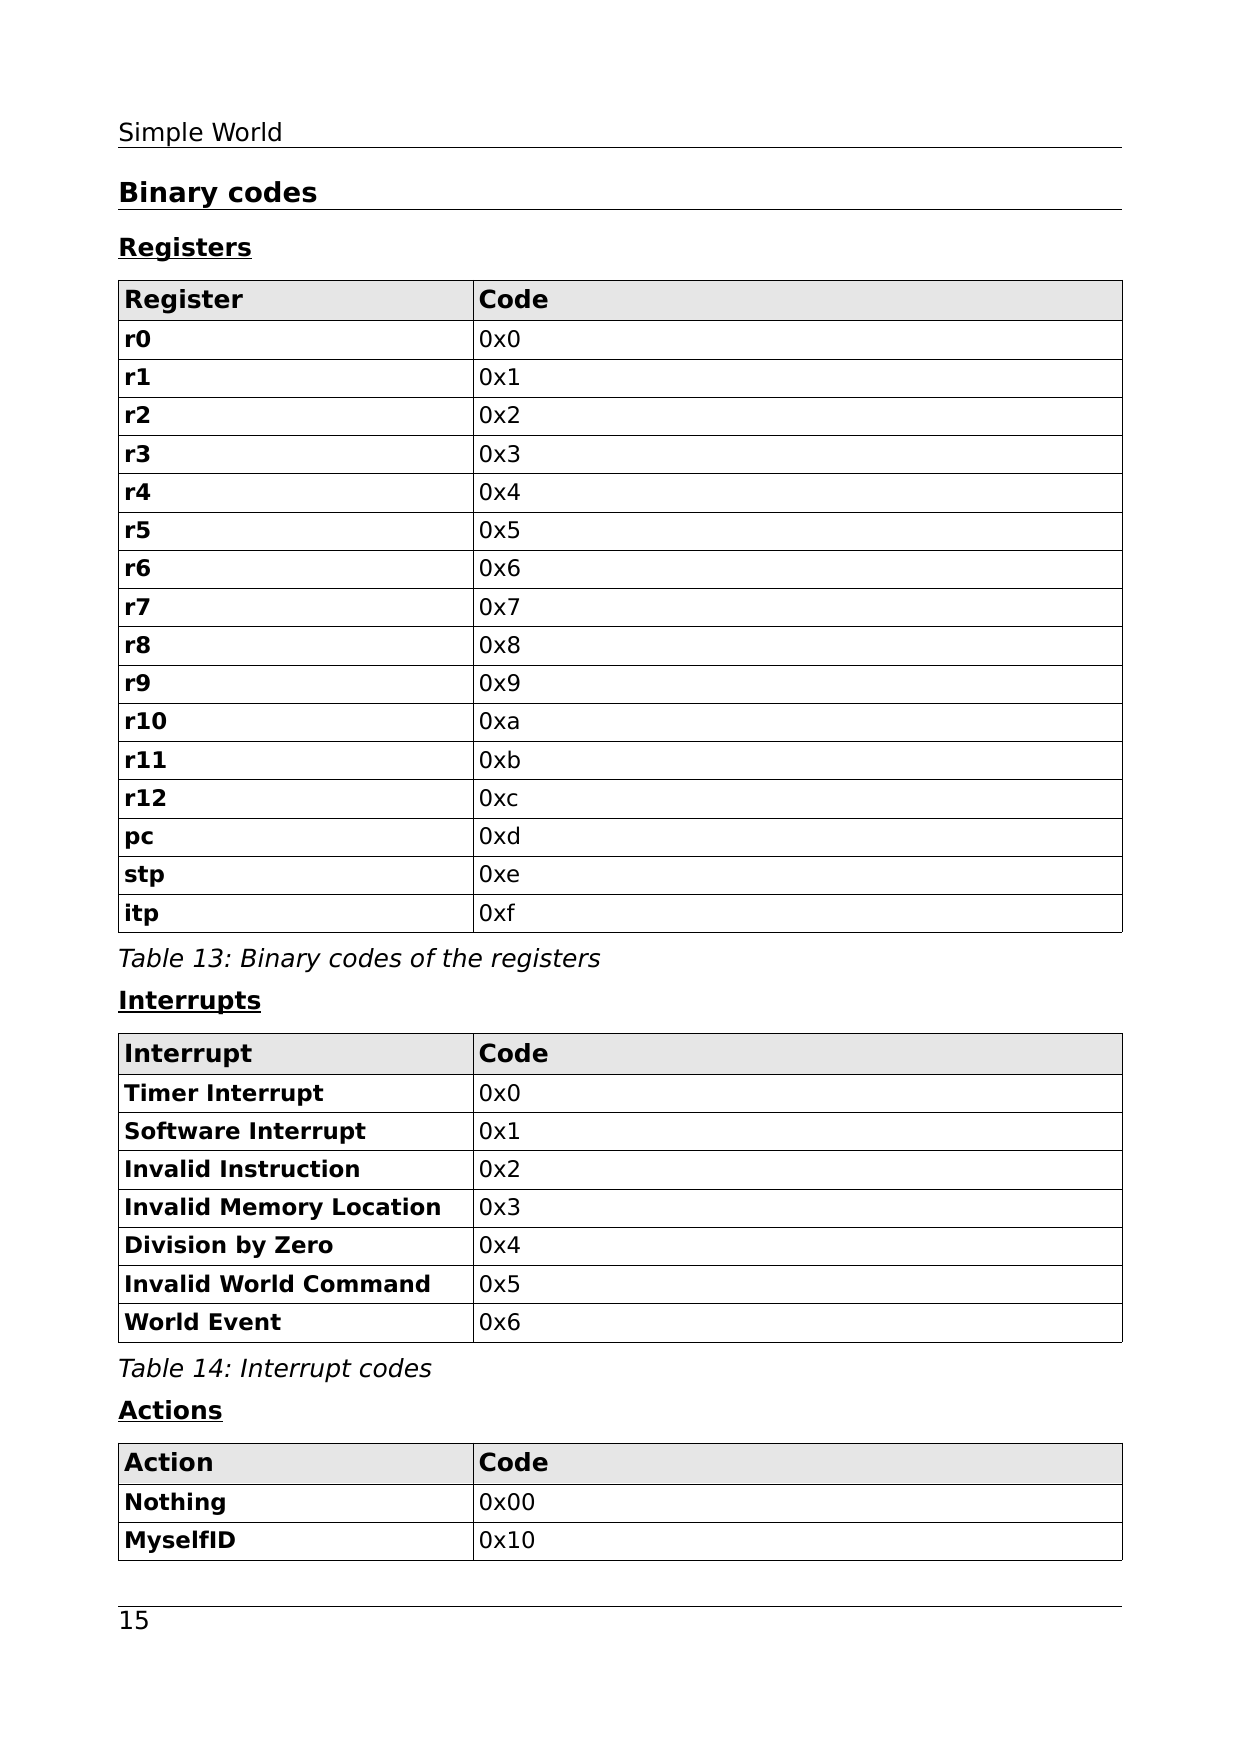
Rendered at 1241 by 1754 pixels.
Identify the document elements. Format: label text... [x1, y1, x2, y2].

table_cell 0x6 [474, 551, 1122, 588]
table_cell World Event [119, 1304, 473, 1342]
table_cell 0xf [474, 895, 1122, 932]
table_cell 0x0 [474, 321, 1122, 359]
table_cell 0x6 [474, 1304, 1122, 1342]
table_cell 0xd [474, 819, 1122, 856]
text Table 14: Interrupt codes [118, 1354, 1122, 1383]
table_cell itp [119, 895, 473, 932]
table_cell 0x9 [474, 666, 1122, 703]
table_cell 0x4 [474, 474, 1122, 512]
table_cell r1 [119, 360, 473, 397]
table_header Interrupt [119, 1034, 473, 1074]
table_cell r11 [119, 742, 473, 779]
table_cell 0x5 [474, 1266, 1122, 1303]
table_cell 0x0 [474, 1075, 1122, 1112]
table_cell r5 [119, 513, 473, 550]
text Table 13: Binary codes of the registers [118, 945, 1122, 974]
table_cell 0x2 [474, 398, 1122, 435]
table_cell 0x00 [474, 1485, 1122, 1522]
table_cell r2 [119, 398, 473, 435]
table_cell 0x1 [474, 1113, 1122, 1150]
table_cell 0x3 [474, 1190, 1122, 1227]
title Interrupts [118, 986, 1122, 1016]
table_header Action [119, 1444, 473, 1483]
title Binary codes [118, 177, 1122, 209]
table_cell 0x8 [474, 627, 1122, 664]
table_cell Timer Interrupt [119, 1075, 473, 1112]
table_cell 0x10 [474, 1523, 1122, 1560]
title Actions [118, 1396, 1122, 1425]
table_header Register [119, 281, 473, 320]
table_cell 0xc [474, 780, 1122, 817]
table_cell pc [119, 819, 473, 856]
table_cell Software Interrupt [119, 1113, 473, 1150]
table_cell Invalid Instruction [119, 1151, 473, 1189]
table_cell r12 [119, 780, 473, 817]
table_cell 0x5 [474, 513, 1122, 550]
table_cell Invalid Memory Location [119, 1190, 473, 1227]
table_cell 0xb [474, 742, 1122, 779]
title Registers [118, 233, 1122, 262]
table_cell Division by Zero [119, 1228, 473, 1265]
table_cell 0x1 [474, 360, 1122, 397]
table_cell MyselfID [119, 1523, 473, 1560]
table_header Code [474, 1444, 1122, 1483]
table_cell r3 [119, 436, 473, 473]
table_cell 0x4 [474, 1228, 1122, 1265]
table_cell r8 [119, 627, 473, 664]
table_cell r0 [119, 321, 473, 359]
table_cell 0x2 [474, 1151, 1122, 1189]
table_cell r9 [119, 666, 473, 703]
table_cell r7 [119, 589, 473, 626]
table_cell 0xa [474, 704, 1122, 741]
table_header Code [474, 281, 1122, 320]
table_cell Invalid World Command [119, 1266, 473, 1303]
table_cell 0x7 [474, 589, 1122, 626]
table_cell r4 [119, 474, 473, 512]
table_cell r10 [119, 704, 473, 741]
table_cell stp [119, 857, 473, 894]
table_cell Nothing [119, 1485, 473, 1522]
table_cell 0x3 [474, 436, 1122, 473]
table_header Code [474, 1034, 1122, 1074]
table_cell 0xe [474, 857, 1122, 894]
table_cell r6 [119, 551, 473, 588]
